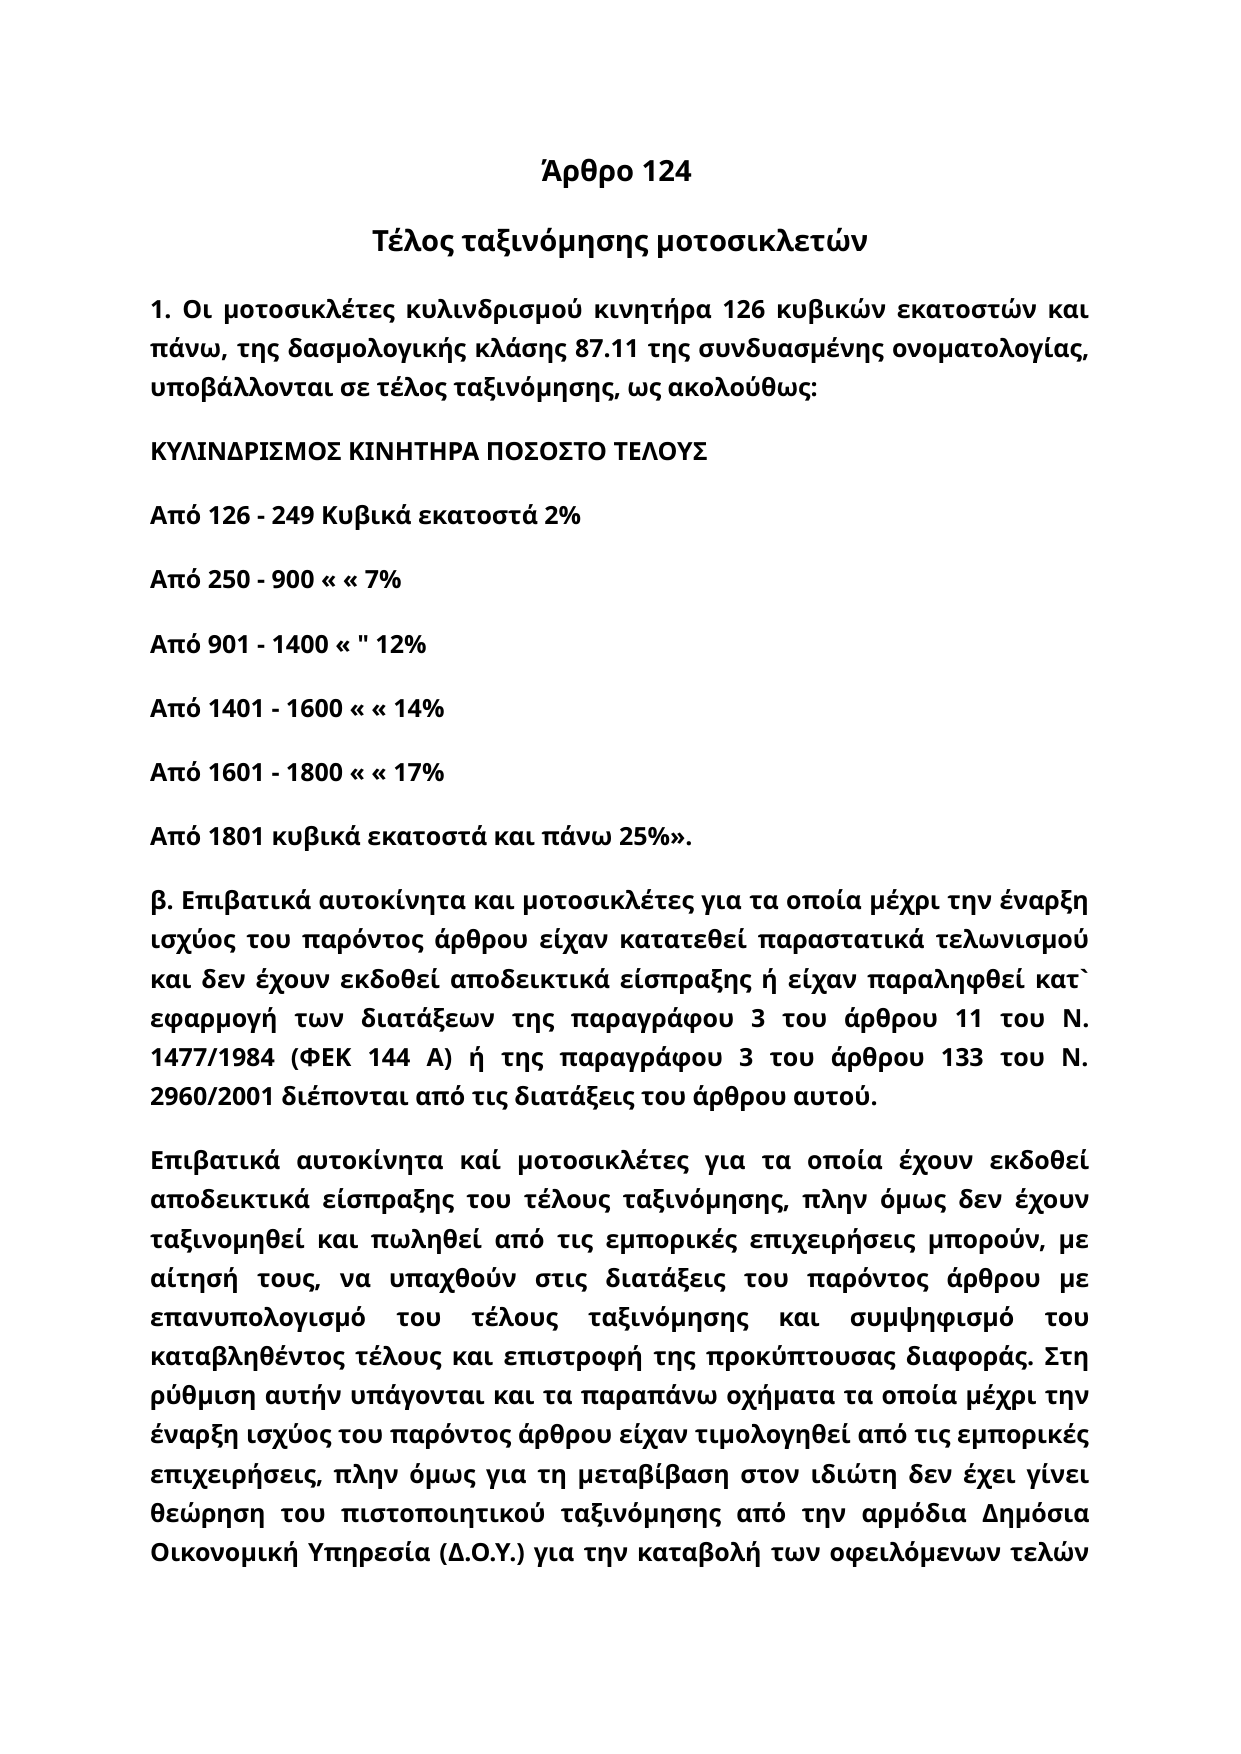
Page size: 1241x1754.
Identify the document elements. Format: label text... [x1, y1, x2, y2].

subtitle Τέλος ταξινόμησης μοτοσικλετών [150, 221, 1090, 260]
text Από 1601 - 1800 « « 17% [150, 754, 1090, 789]
text 1. Οι μοτοσικλέτες κυλινδρισμού κινητήρα 126 κυβικών εκατοστών και πάνω, της δασμολογικής κλάσης 87.11 της συνδυασμένης ονοματολογίας, υποβάλλονται σε τέλος ταξινόμησης, ως ακολούθως: [150, 291, 1090, 404]
text Από 250 - 900 « « 7% [150, 562, 1090, 596]
text Από 126 - 249 Κυβικά εκατοστά 2% [150, 498, 1090, 532]
text β. Επιβατικά αυτοκίνητα και μοτοσικλέτες για τα οποία μέχρι την έναρξη ισχύος του παρόντος άρθρου είχαν κατατεθεί παραστατικά τελωνισμού και δεν έχουν εκδοθεί αποδεικτικά είσπραξης ή είχαν παραληφθεί κατ` εφαρμογή των διατάξεων της παραγράφου 3 του άρθρου 11 του Ν. 1477/1984 (ΦΕΚ 144 Α) ή της παραγράφου 3 του άρθρου 133 του Ν. 2960/2001 διέπονται από τις διατάξεις του άρθρου αυτού. [150, 883, 1090, 1113]
text Επιβατικά αυτοκίνητα καί μοτοσικλέτες για τα οποία έχουν εκδοθεί αποδεικτικά είσπραξης του τέλους ταξινόμησης, πλην όμως δεν έχουν ταξινομηθεί και πωληθεί από τις εμπορικές επιχειρήσεις μπορούν, με αίτησή τους, να υπαχθούν στις διατάξεις του παρόντος άρθρου με επανυπολογισμό του τέλους ταξινόμησης και συμψηφισμό του καταβληθέντος τέλους και επιστροφή της προκύπτουσας διαφοράς. Στη ρύθμιση αυτήν υπάγονται και τα παραπάνω οχήματα τα οποία μέχρι την έναρξη ισχύος του παρόντος άρθρου είχαν τιμολογηθεί από τις εμπορικές επιχειρήσεις, πλην όμως για τη μεταβίβαση στον ιδιώτη δεν έχει γίνει θεώρηση του πιστοποιητικού ταξινόμησης από την αρμόδια Δημόσια Οικονομική Υπηρεσία (Δ.Ο.Υ.) για την καταβολή των οφειλόμενων τελών [150, 1143, 1090, 1569]
text Από 1401 - 1600 « « 14% [150, 690, 1090, 724]
text Από 901 - 1400 « " 12% [150, 626, 1090, 660]
subtitle Άρθρο 124 [150, 150, 1090, 190]
text Από 1801 κυβικά εκατοστά και πάνω 25%». [150, 819, 1090, 853]
text ΚΥΛΙΝΔΡΙΣΜΟΣ ΚΙΝΗΤΗΡΑ ΠΟΣΟΣΤΟ ΤΕΛΟΥΣ [150, 434, 1090, 468]
